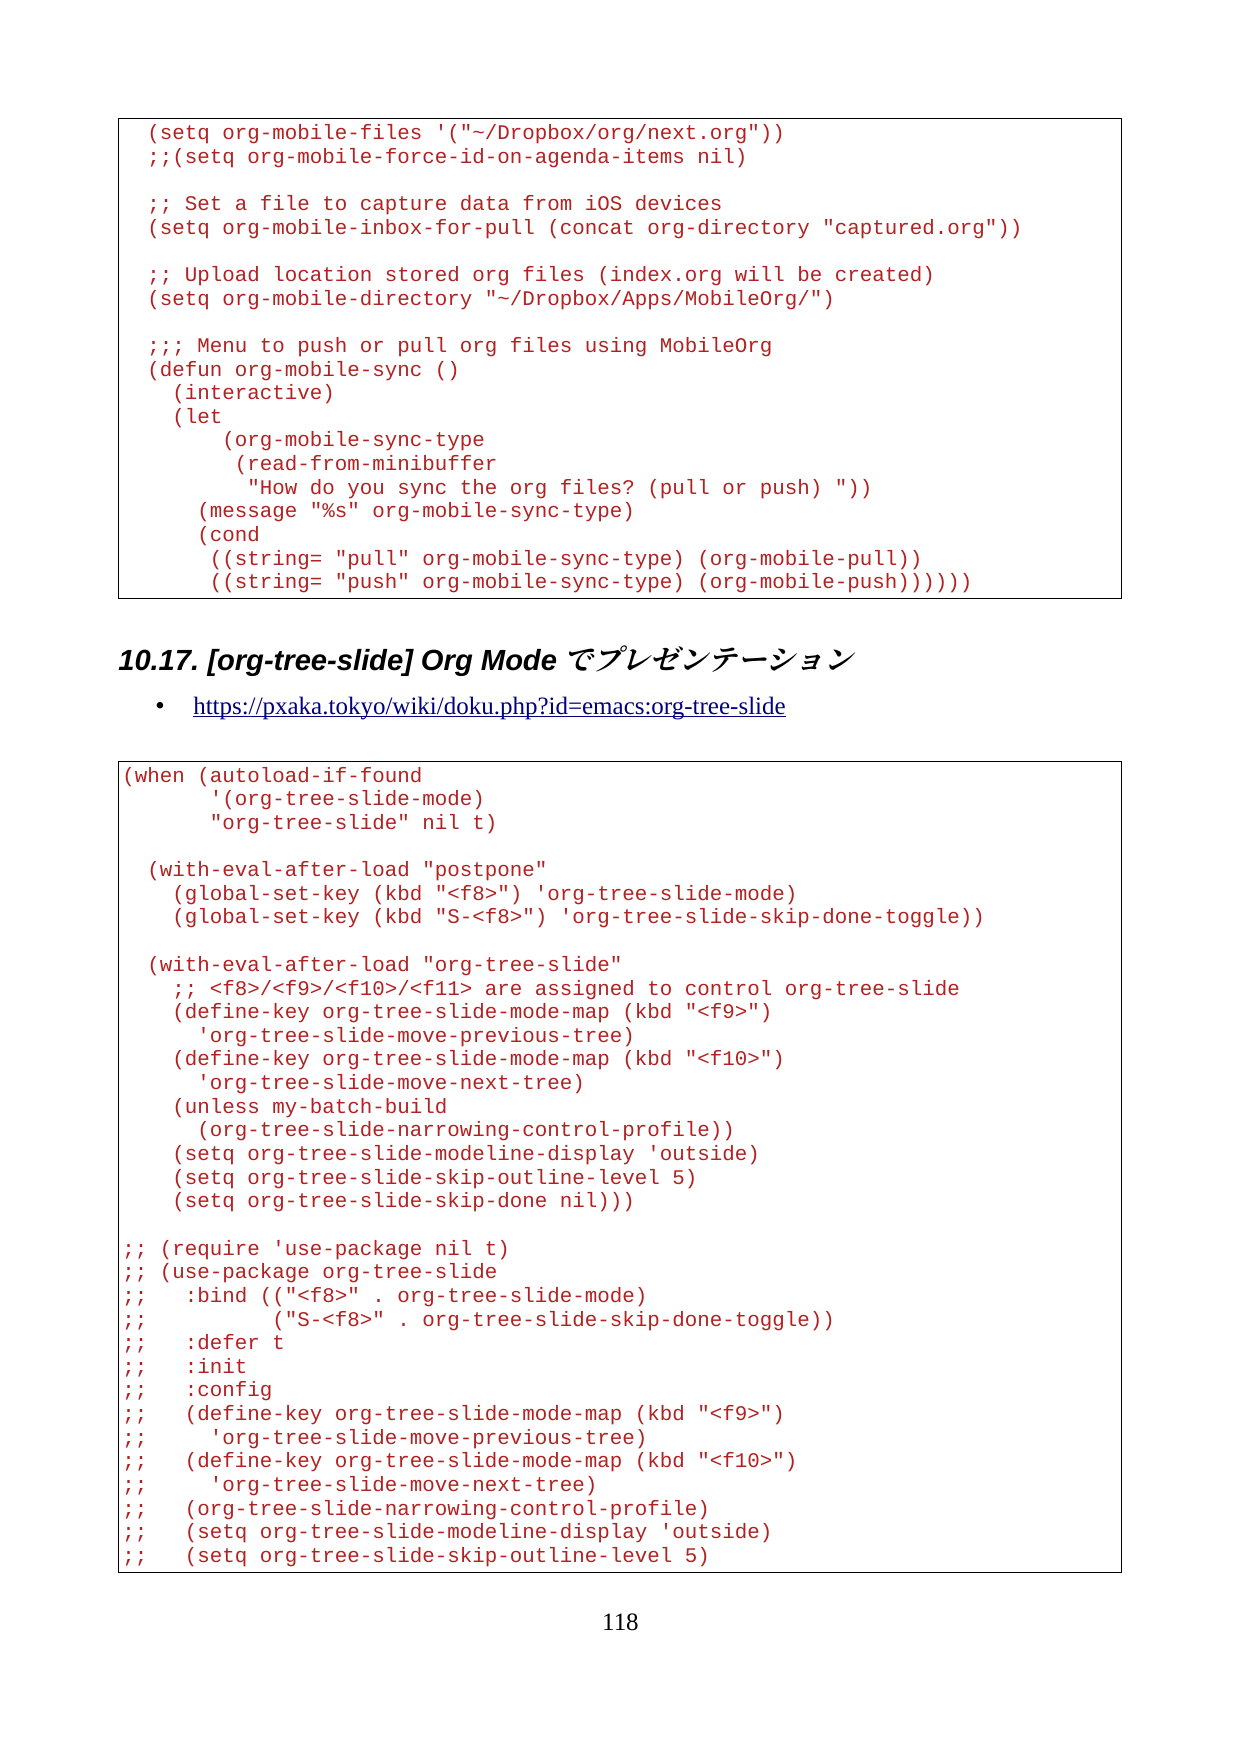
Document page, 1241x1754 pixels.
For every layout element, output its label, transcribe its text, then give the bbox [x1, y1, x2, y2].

text ;; :config [119, 1376, 1121, 1399]
text (setq org-tree-slide-skip-outline-level 5) [119, 1163, 1121, 1186]
text ;; 'org-tree-slide-move-previous-tree) [119, 1423, 1121, 1446]
text ((string= "push" org-mobile-sync-type) (org-mobile-push)))))) [119, 567, 1121, 598]
text ;; Set a file to capture data from iOS devices [119, 189, 1121, 213]
text (unless my-batch-build [119, 1092, 1121, 1115]
text "How do you sync the org files? (pull or push) ")) [119, 473, 1121, 496]
text 'org-tree-slide-move-next-tree) [119, 1068, 1121, 1092]
text ;;(setq org-mobile-force-id-on-agenda-items nil) [119, 142, 1121, 165]
text (read-from-minibuffer [119, 449, 1121, 473]
text ;; :init [119, 1352, 1121, 1376]
text ;; (org-tree-slide-narrowing-control-profile) [119, 1494, 1121, 1517]
text ;; (define-key org-tree-slide-mode-map (kbd "<f9>") [119, 1399, 1121, 1423]
text '(org-tree-slide-mode) [119, 784, 1121, 808]
text (let [119, 402, 1121, 426]
text (define-key org-tree-slide-mode-map (kbd "<f9>") [119, 997, 1121, 1021]
text (with-eval-after-load "org-tree-slide" [119, 950, 1121, 973]
text ((string= "pull" org-mobile-sync-type) (org-mobile-pull)) [119, 544, 1121, 567]
list https://pxaka.tokyo/wiki/doku.php?id=emacs:org-tree-slide [156, 691, 1122, 748]
text (when (autoload-if-found [119, 762, 1121, 784]
subtitle [org-tree-slide] Org Modeでプレゼンテーション [118, 636, 1122, 678]
text ;; (use-package org-tree-slide [119, 1257, 1121, 1281]
text "org-tree-slide" nil t) [119, 808, 1121, 832]
text ;; (require 'use-package nil t) [119, 1234, 1121, 1257]
text (interactive) [119, 378, 1121, 402]
text (cond [119, 520, 1121, 544]
text (with-eval-after-load "postpone" [119, 855, 1121, 879]
text ;; (setq org-tree-slide-modeline-display 'outside) [119, 1517, 1121, 1541]
text ;; <f8>/<f9>/<f10>/<f11> are assigned to control org-tree-slide [119, 973, 1121, 997]
text (setq org-tree-slide-skip-done nil))) [119, 1186, 1121, 1210]
text (define-key org-tree-slide-mode-map (kbd "<f10>") [119, 1044, 1121, 1068]
text (setq org-mobile-directory "~/Dropbox/Apps/MobileOrg/") [119, 284, 1121, 307]
text ;; (setq org-tree-slide-skip-outline-level 5) [119, 1541, 1121, 1572]
text (org-mobile-sync-type [119, 426, 1121, 449]
text 'org-tree-slide-move-previous-tree) [119, 1021, 1121, 1044]
text ;; 'org-tree-slide-move-next-tree) [119, 1470, 1121, 1494]
text (setq org-mobile-files '("~/Dropbox/org/next.org")) [119, 119, 1121, 142]
text ;; (define-key org-tree-slide-mode-map (kbd "<f10>") [119, 1446, 1121, 1470]
text (setq org-tree-slide-modeline-display 'outside) [119, 1139, 1121, 1163]
text ;; :bind (("<f8>" . org-tree-slide-mode) [119, 1281, 1121, 1304]
text ;; :defer t [119, 1328, 1121, 1352]
text (message "%s" org-mobile-sync-type) [119, 496, 1121, 520]
text (setq org-mobile-inbox-for-pull (concat org-directory "captured.org")) [119, 213, 1121, 236]
text (global-set-key (kbd "<f8>") 'org-tree-slide-mode) [119, 879, 1121, 903]
text (defun org-mobile-sync () [119, 354, 1121, 378]
text ;; ("S-<f8>" . org-tree-slide-skip-done-toggle)) [119, 1304, 1121, 1328]
text ;; Upload location stored org files (index.org will be created) [119, 260, 1121, 284]
text (global-set-key (kbd "S-<f8>") 'org-tree-slide-skip-done-toggle)) [119, 903, 1121, 926]
text (org-tree-slide-narrowing-control-profile)) [119, 1115, 1121, 1139]
text ;;; Menu to push or pull org files using MobileOrg [119, 331, 1121, 354]
